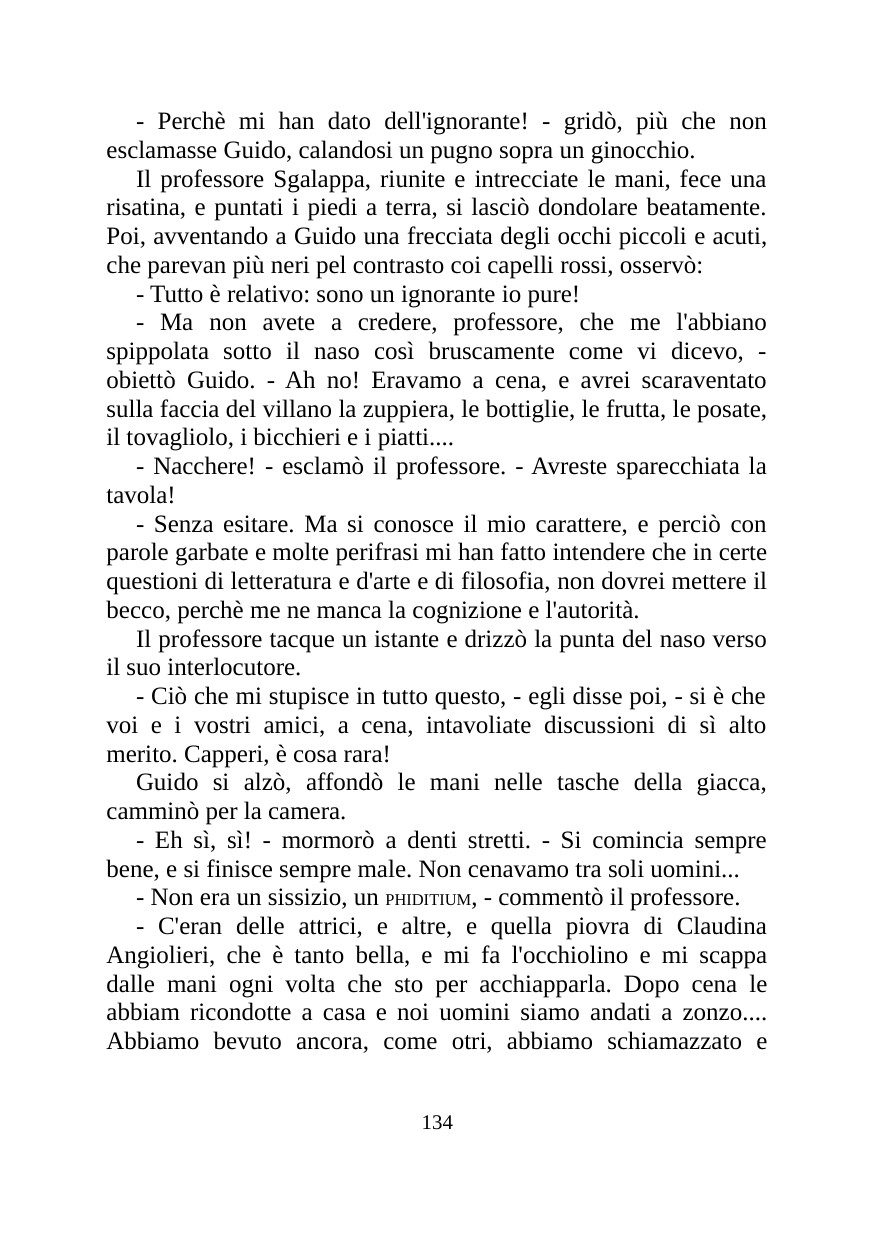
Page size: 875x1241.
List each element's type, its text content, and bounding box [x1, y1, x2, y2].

text - Tutto è relativo: sono un ignorante io pure! [106, 279, 768, 307]
text Il professore tacque un istante e drizzò la punta del naso verso il suo interlocutore. [106, 624, 768, 681]
text - Eh sì, sì! - mormorò a denti stretti. - Si comincia sempre bene, e si finisce sempre male. Non cenavamo tra soli uomini... [106, 825, 768, 882]
text - Perchè mi han dato dell'ignorante! - gridò, più che non esclamasse Guido, calandosi un pugno sopra un ginocchio. [106, 106, 768, 164]
text - C'eran delle attrici, e altre, e quella piovra di Claudina Angiolieri, che è tanto bella, e mi fa l'occhiolino e mi scappa dalle mani ogni volta che sto per acchiapparla. Dopo cena le abbiam ricondotte a casa e noi uomini siamo andati a zonzo.... Abbiamo bevuto ancora, come otri, abbiamo schiamazzato e [106, 911, 768, 1055]
text - Ma non avete a credere, professore, che me l'abbiano spippolata sotto il naso così bruscamente come vi dicevo, - obiettò Guido. - Ah no! Eravamo a cena, e avrei scaraventato sulla faccia del villano la zuppiera, le bottiglie, le frutta, le posate, il tovagliolo, i bicchieri e i piatti.... [106, 307, 768, 451]
text Il professore Sgalappa, riunite e intrecciate le mani, fece una risatina, e puntati i piedi a terra, si lasciò dondolare beatamente. Poi, avventando a Guido una frecciata degli occhi piccoli e acuti, che parevan più neri pel contrasto coi capelli rossi, osservò: [106, 164, 768, 279]
text - Nacchere! - esclamò il professore. - Avreste sparecchiata la tavola! [106, 451, 768, 509]
text - Ciò che mi stupisce in tutto questo, - egli disse poi, - si è che voi e i vostri amici, a cena, intavoliate discussioni di sì alto merito. Capperi, è cosa rara! [106, 681, 768, 767]
text - Senza esitare. Ma si conosce il mio carattere, e perciò con parole garbate e molte perifrasi mi han fatto intendere che in certe questioni di letteratura e d'arte e di filosofia, non dovrei mettere il becco, perchè me ne manca la cognizione e l'autorità. [106, 509, 768, 624]
text - Non era un sissizio, un phiditium, - commentò il professore. [106, 882, 768, 911]
text Guido si alzò, affondò le mani nelle tasche della giacca, camminò per la camera. [106, 767, 768, 825]
